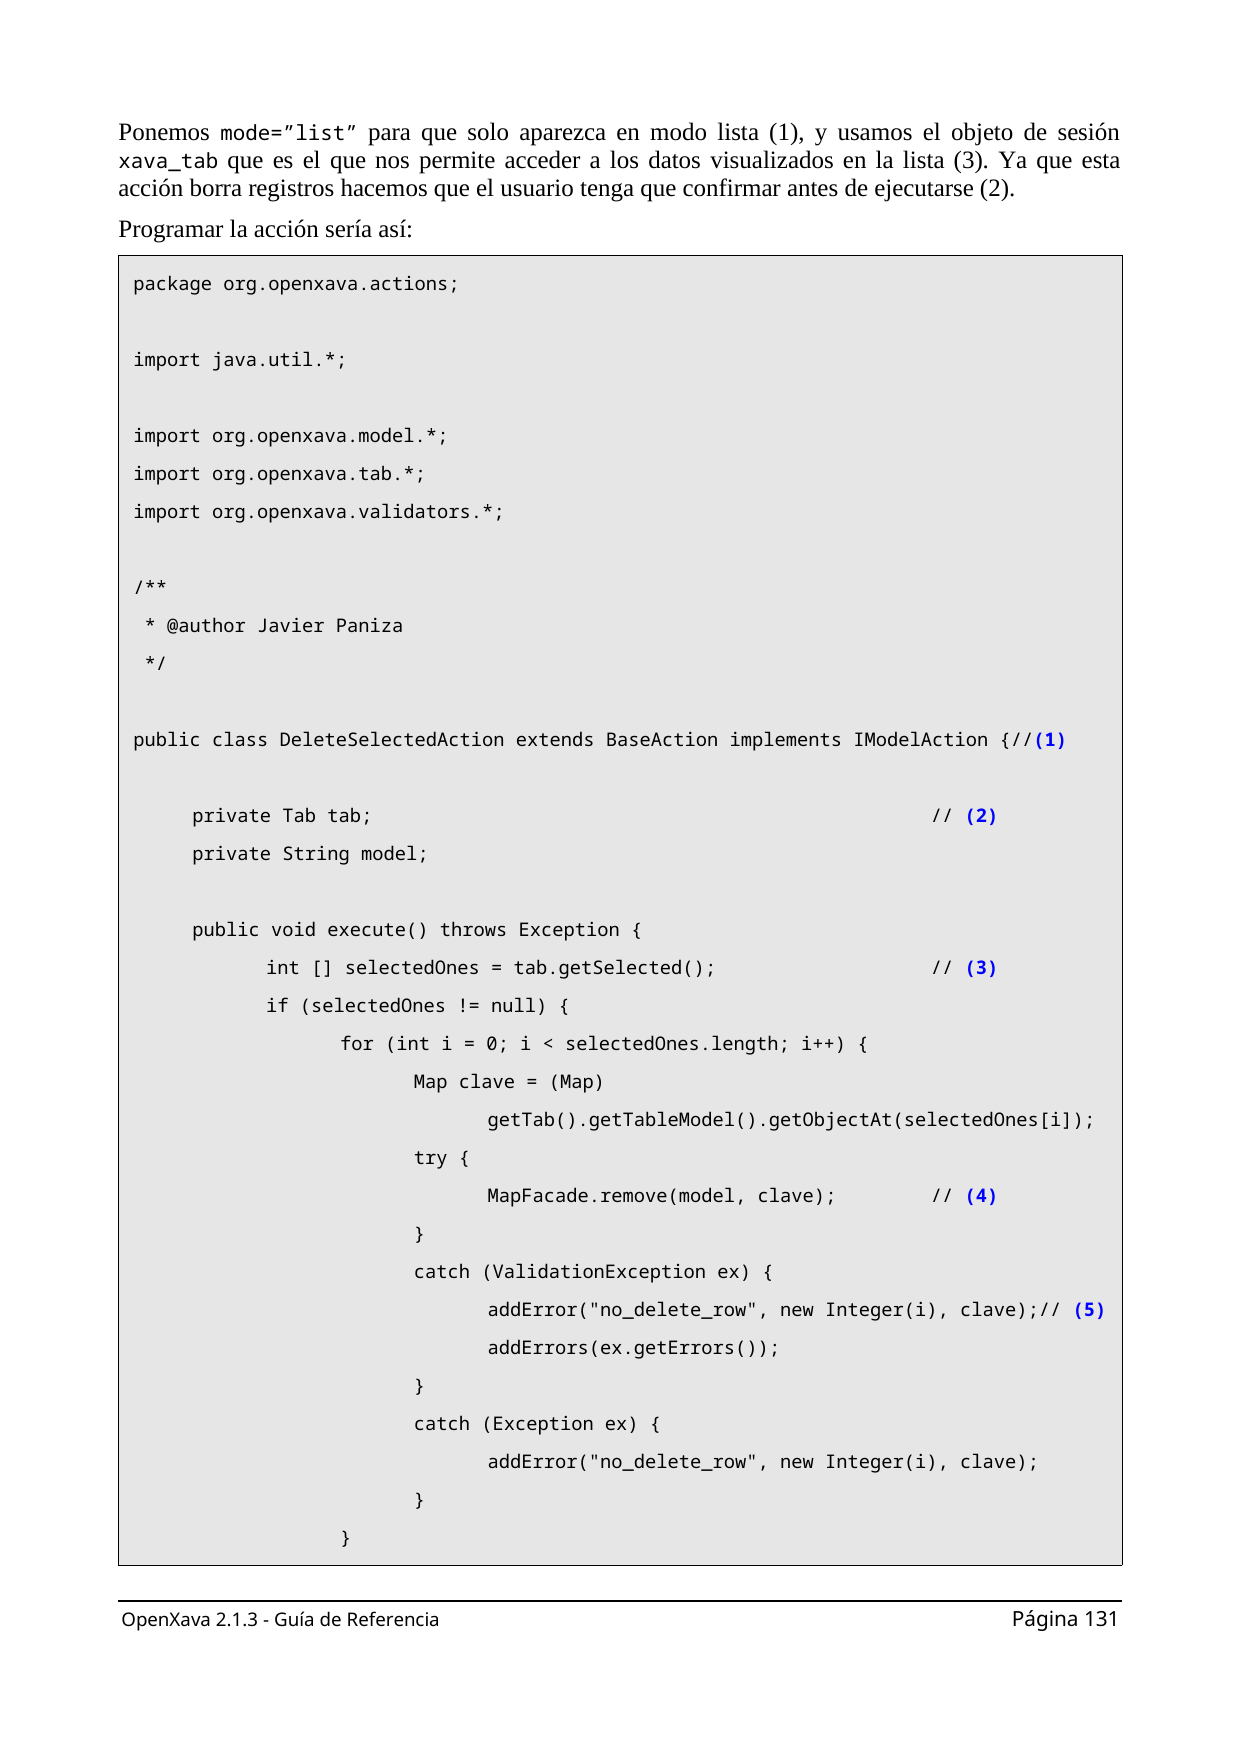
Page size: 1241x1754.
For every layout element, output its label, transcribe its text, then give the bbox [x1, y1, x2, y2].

text try { [119, 1129, 1122, 1167]
text } [119, 1358, 1122, 1396]
text } [119, 1472, 1122, 1510]
text catch (ValidationException ex) { [119, 1243, 1122, 1282]
text addErrors(ex.getErrors()); [119, 1319, 1122, 1358]
text package org.openxava.actions; [119, 256, 1122, 293]
text /** [119, 559, 1122, 597]
text if (selectedOnes != null) { [119, 977, 1122, 1015]
text import java.util.*; [119, 331, 1122, 369]
text int [] selectedOnes = tab.getSelected(); // (3) [119, 939, 1122, 977]
text import org.openxava.tab.*; [119, 445, 1122, 483]
text public class DeleteSelectedAction extends BaseAction implements IModelAction {//(1) [119, 711, 1122, 749]
text import org.openxava.validators.*; [119, 483, 1122, 521]
text } [119, 1206, 1122, 1243]
text Programar la acción sería así: [118, 215, 1122, 242]
text private String model; [119, 825, 1122, 863]
text */ [119, 635, 1122, 673]
text private Tab tab; // (2) [119, 787, 1122, 825]
text MapFacade.remove(model, clave); // (4) [119, 1167, 1122, 1206]
text catch (Exception ex) { [119, 1396, 1122, 1434]
text * @author Javier Paniza [119, 597, 1122, 635]
text for (int i = 0; i < selectedOnes.length; i++) { [119, 1015, 1122, 1053]
text } [119, 1510, 1122, 1565]
text Ponemos mode=”list” para que solo aparezca en modo lista (1), y usamos el objeto de sesión xava_tab que es el que nos permite acceder a los datos visualizados en la lista (3). Ya que esta acción borra registros hacemos que el usuario tenga que confirmar antes de ejecutarse (2). [118, 118, 1122, 202]
text public void execute() throws Exception { [119, 901, 1122, 939]
text addError("no_delete_row", new Integer(i), clave); [119, 1434, 1122, 1472]
text Map clave = (Map) [119, 1053, 1122, 1091]
text getTab().getTableModel().getObjectAt(selectedOnes[i]); [119, 1091, 1122, 1129]
text import org.openxava.model.*; [119, 407, 1122, 445]
text addError("no_delete_row", new Integer(i), clave);// (5) [119, 1282, 1122, 1319]
